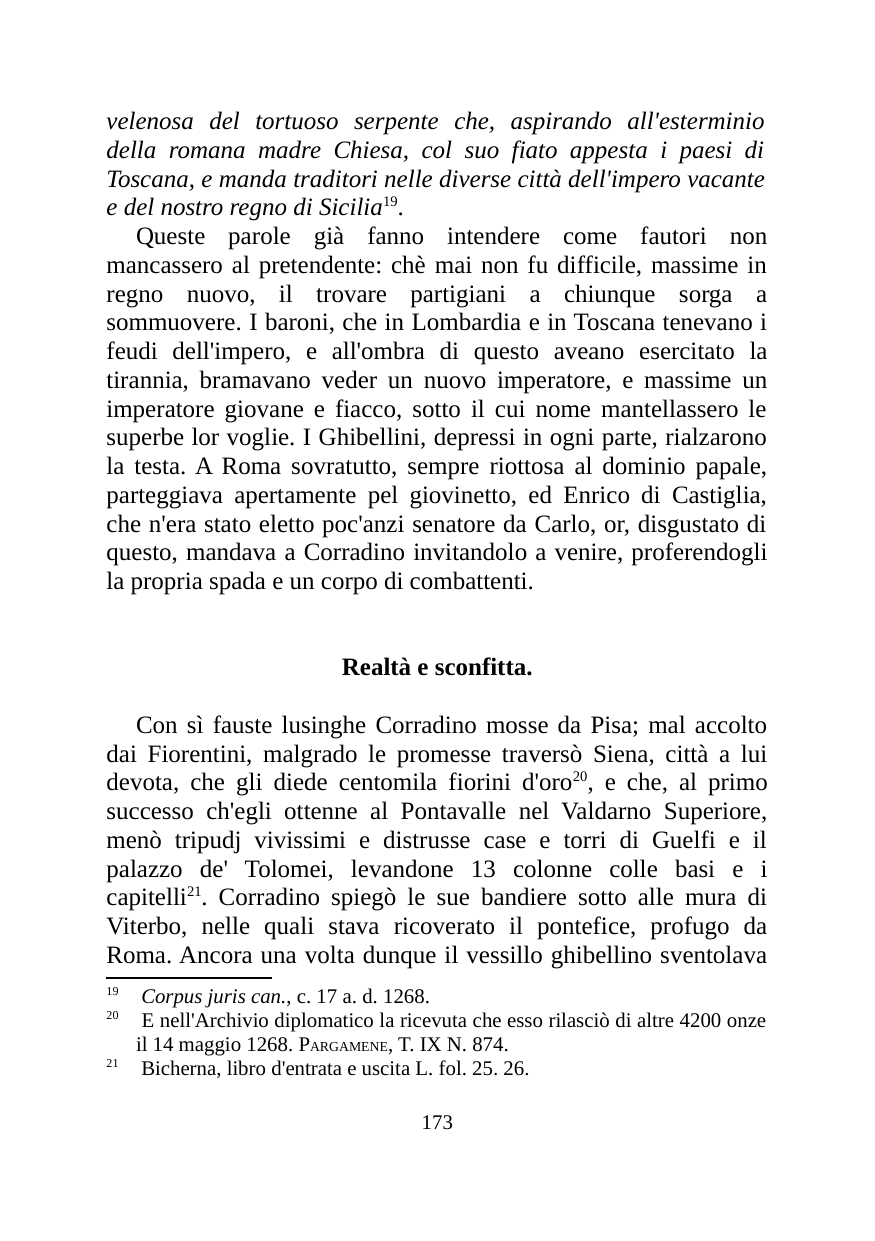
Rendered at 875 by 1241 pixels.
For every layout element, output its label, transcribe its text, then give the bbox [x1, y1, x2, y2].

text Corpus juris can., c. 17 a. d. 1268. [106, 984, 768, 1008]
text Con sì fauste lusinghe Corradino mosse da Pisa; mal accolto dai Fiorentini, malgrado le promesse traversò Siena, città a lui devota, che gli diede centomila fiorini d'oro, e che, al primo successo ch'egli ottenne al Pontavalle nel Valdarno Superiore, menò tripudj vivissimi e distrusse case e torri di Guelfi e il palazzo de' Tolomei, levandone 13 colonne colle basi e i capitelli. Corradino spiegò le sue bandiere sotto alle mura di Viterbo, nelle quali stava ricoverato il pontefice, profugo da Roma. Ancora una volta dunque il vessillo ghibellino sventolava [106, 710, 768, 969]
text Queste parole già fanno intendere come fautori non mancassero al pretendente: chè mai non fu difficile, massime in regno nuovo, il trovare partigiani a chiunque sorga a sommuovere. I baroni, che in Lombardia e in Toscana tenevano i feudi dell'impero, e all'ombra di questo aveano esercitato la tirannia, bramavano veder un nuovo imperatore, e massime un imperatore giovane e fiacco, sotto il cui nome mantellassero le superbe lor voglie. I Ghibellini, depressi in ogni parte, rialzarono la testa. A Roma sovratutto, sempre riottosa al dominio papale, parteggiava apertamente pel giovinetto, ed Enrico di Castiglia, che n'era stato eletto poc'anzi senatore da Carlo, or, disgustato di questo, mandava a Corradino invitandolo a venire, proferendogli la propria spada e un corpo di combattenti. [106, 221, 768, 595]
text velenosa del tortuoso serpente che, aspirando all'esterminio della romana madre Chiesa, col suo fiato appesta i paesi di Toscana, e manda traditori nelle diverse città dell'impero vacante e del nostro regno di Sicilia. [106, 106, 768, 221]
text Bicherna, libro d'entrata e uscita L. fol. 25. 26. [106, 1056, 768, 1080]
text Realtà e sconfitta. [106, 652, 768, 681]
text E nell'Archivio diplomatico la ricevuta che esso rilasciò di altre 4200 onze il 14 maggio 1268. Pargamene, T. IX N. 874. [106, 1008, 768, 1056]
